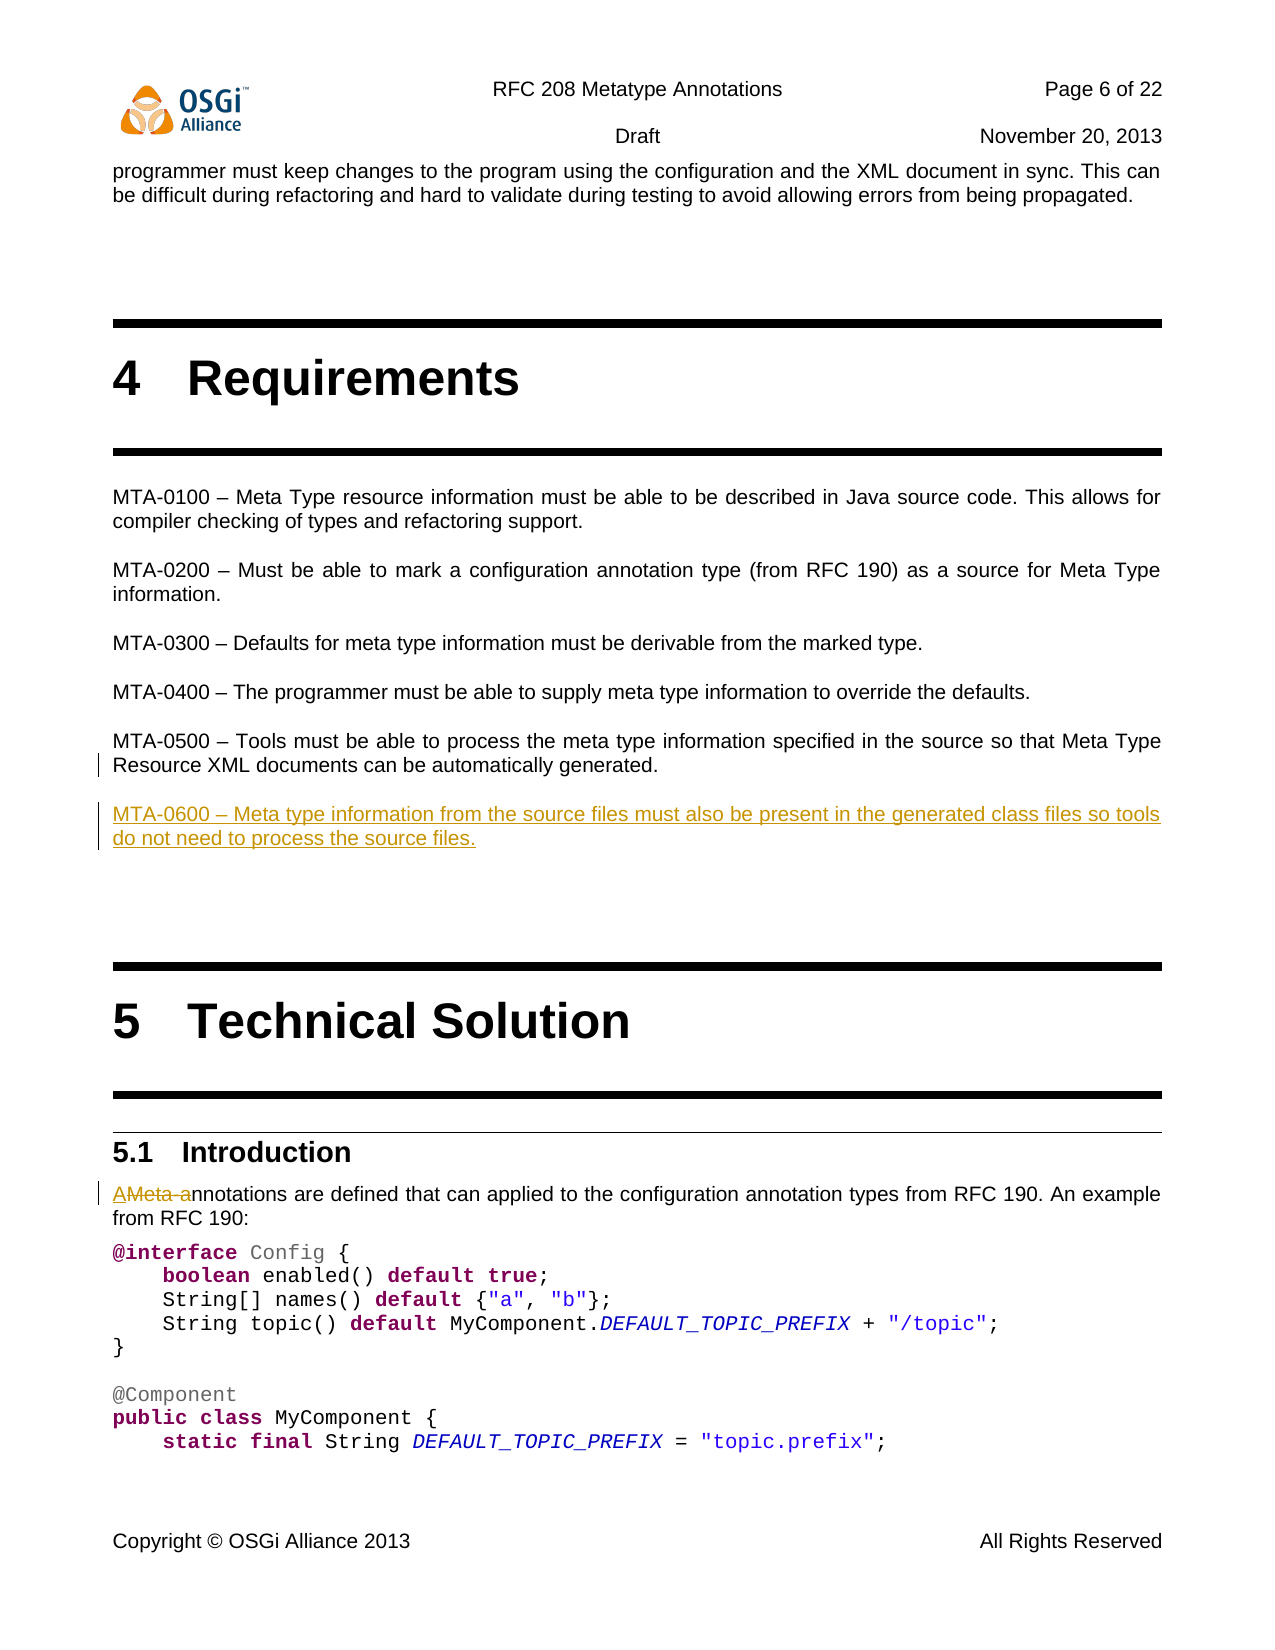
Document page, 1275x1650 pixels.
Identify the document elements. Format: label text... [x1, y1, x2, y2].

text Annotations are defined that can applied to the configuration annotation types from RFC 190. An example from RFC 190: [112, 1181, 1162, 1229]
text MTA-0500 – Tools must be able to process the meta type information specified in the source so that Meta Type Resource XML documents can be automatically generated. [112, 729, 1162, 777]
text String topic() default MyComponent.DEFAULT_TOPIC_PREFIX + "/topic"; [112, 1313, 1162, 1336]
subtitle Technical Solution [112, 963, 1162, 1099]
text MTA-0200 – Must be able to mark a configuration annotation type (from RFC 190) as a source for Meta Type information. [112, 558, 1162, 606]
text MTA-0100 – Meta Type resource information must be able to be described in Java source code. This allows for compiler checking of types and refactoring support. [112, 485, 1162, 533]
text } [112, 1336, 1162, 1360]
text MTA-0600 – Meta type information from the source files must also be present in the generated class files so tools do not need to process the source files. [112, 802, 1162, 850]
picture [113, 78, 257, 142]
text String[] names() default {"a", "b"}; [112, 1289, 1162, 1313]
text public class MyComponent { [112, 1407, 1162, 1431]
text static final String DEFAULT_TOPIC_PREFIX = "topic.prefix"; [112, 1431, 1162, 1455]
text MTA-0300 – Defaults for meta type information must be derivable from the marked type. [112, 631, 1162, 655]
subtitle Introduction [112, 1133, 1162, 1169]
text @interface Config { [112, 1242, 1162, 1266]
text programmer must keep changes to the program using the configuration and the XML document in sync. This can be difficult during refactoring and hard to validate during testing to avoid allowing errors from being propagated. [112, 159, 1162, 207]
text @Component [112, 1384, 1162, 1407]
text boolean enabled() default true; [112, 1266, 1162, 1289]
text MTA-0400 – The programmer must be able to supply meta type information to override the defaults. [112, 680, 1162, 704]
subtitle Requirements [112, 320, 1162, 456]
